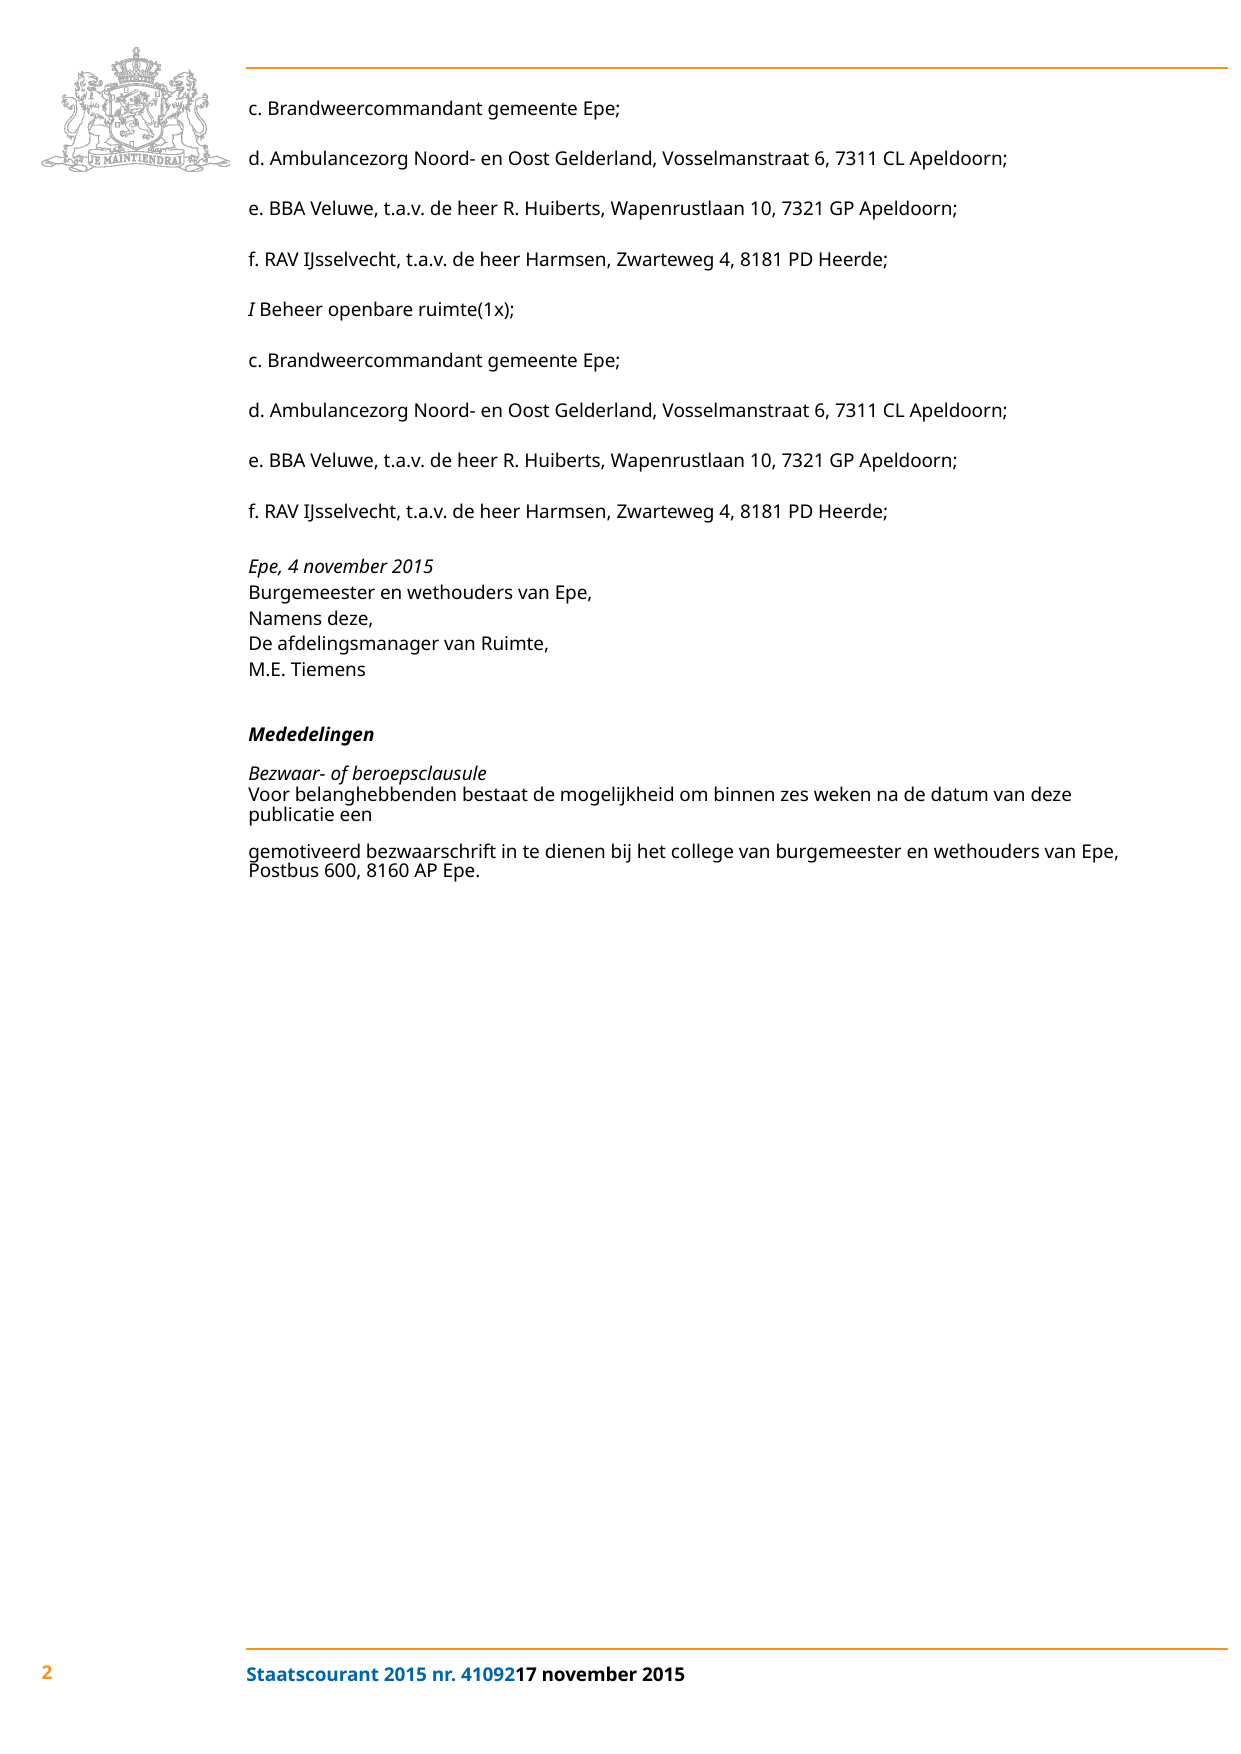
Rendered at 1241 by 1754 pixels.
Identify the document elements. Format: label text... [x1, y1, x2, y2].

text c. Brandweercommandant gemeente Epe; [248, 95, 1152, 121]
text d. Ambulancezorg Noord- en Oost Gelderland, Vosselmanstraat 6, 7311 CL Apeldoorn; [248, 145, 1152, 171]
text e. BBA Veluwe, t.a.v. de heer R. Huiberts, Wapenrustlaan 10, 7321 GP Apeldoorn; [248, 196, 1152, 221]
text Epe, 4 november 2015 [248, 553, 1152, 579]
text Burgemeester en wethouders van Epe, [248, 579, 1152, 605]
text d. Ambulancezorg Noord- en Oost Gelderland, Vosselmanstraat 6, 7311 CL Apeldoorn; [248, 397, 1152, 423]
text e. BBA Veluwe, t.a.v. de heer R. Huiberts, Wapenrustlaan 10, 7321 GP Apeldoorn; [248, 448, 1152, 473]
text Bezwaar- of beroepsclausule [248, 761, 1152, 786]
text I Beheer openbare ruimte(1x); [248, 296, 1152, 322]
text Voor belanghebbenden bestaat de mogelijkheid om binnen zes weken na de datum van deze publicatie een [248, 786, 1152, 825]
text M.E. Tiemens [248, 656, 1152, 682]
text Namens deze, [248, 605, 1152, 631]
text f. RAV IJsselvecht, t.a.v. de heer Harmsen, Zwarteweg 4, 8181 PD Heerde; [248, 246, 1152, 272]
text c. Brandweercommandant gemeente Epe; [248, 347, 1152, 373]
text f. RAV IJsselvecht, t.a.v. de heer Harmsen, Zwarteweg 4, 8181 PD Heerde; [248, 498, 1152, 524]
text gemotiveerd bezwaarschrift in te dienen bij het college van burgemeester en wethouders van Epe, Postbus 600, 8160 AP Epe. [248, 843, 1152, 881]
text De afdelingsmanager van Ruimte, [248, 631, 1152, 656]
picture [41, 47, 231, 172]
text Mededelingen [248, 721, 1152, 747]
